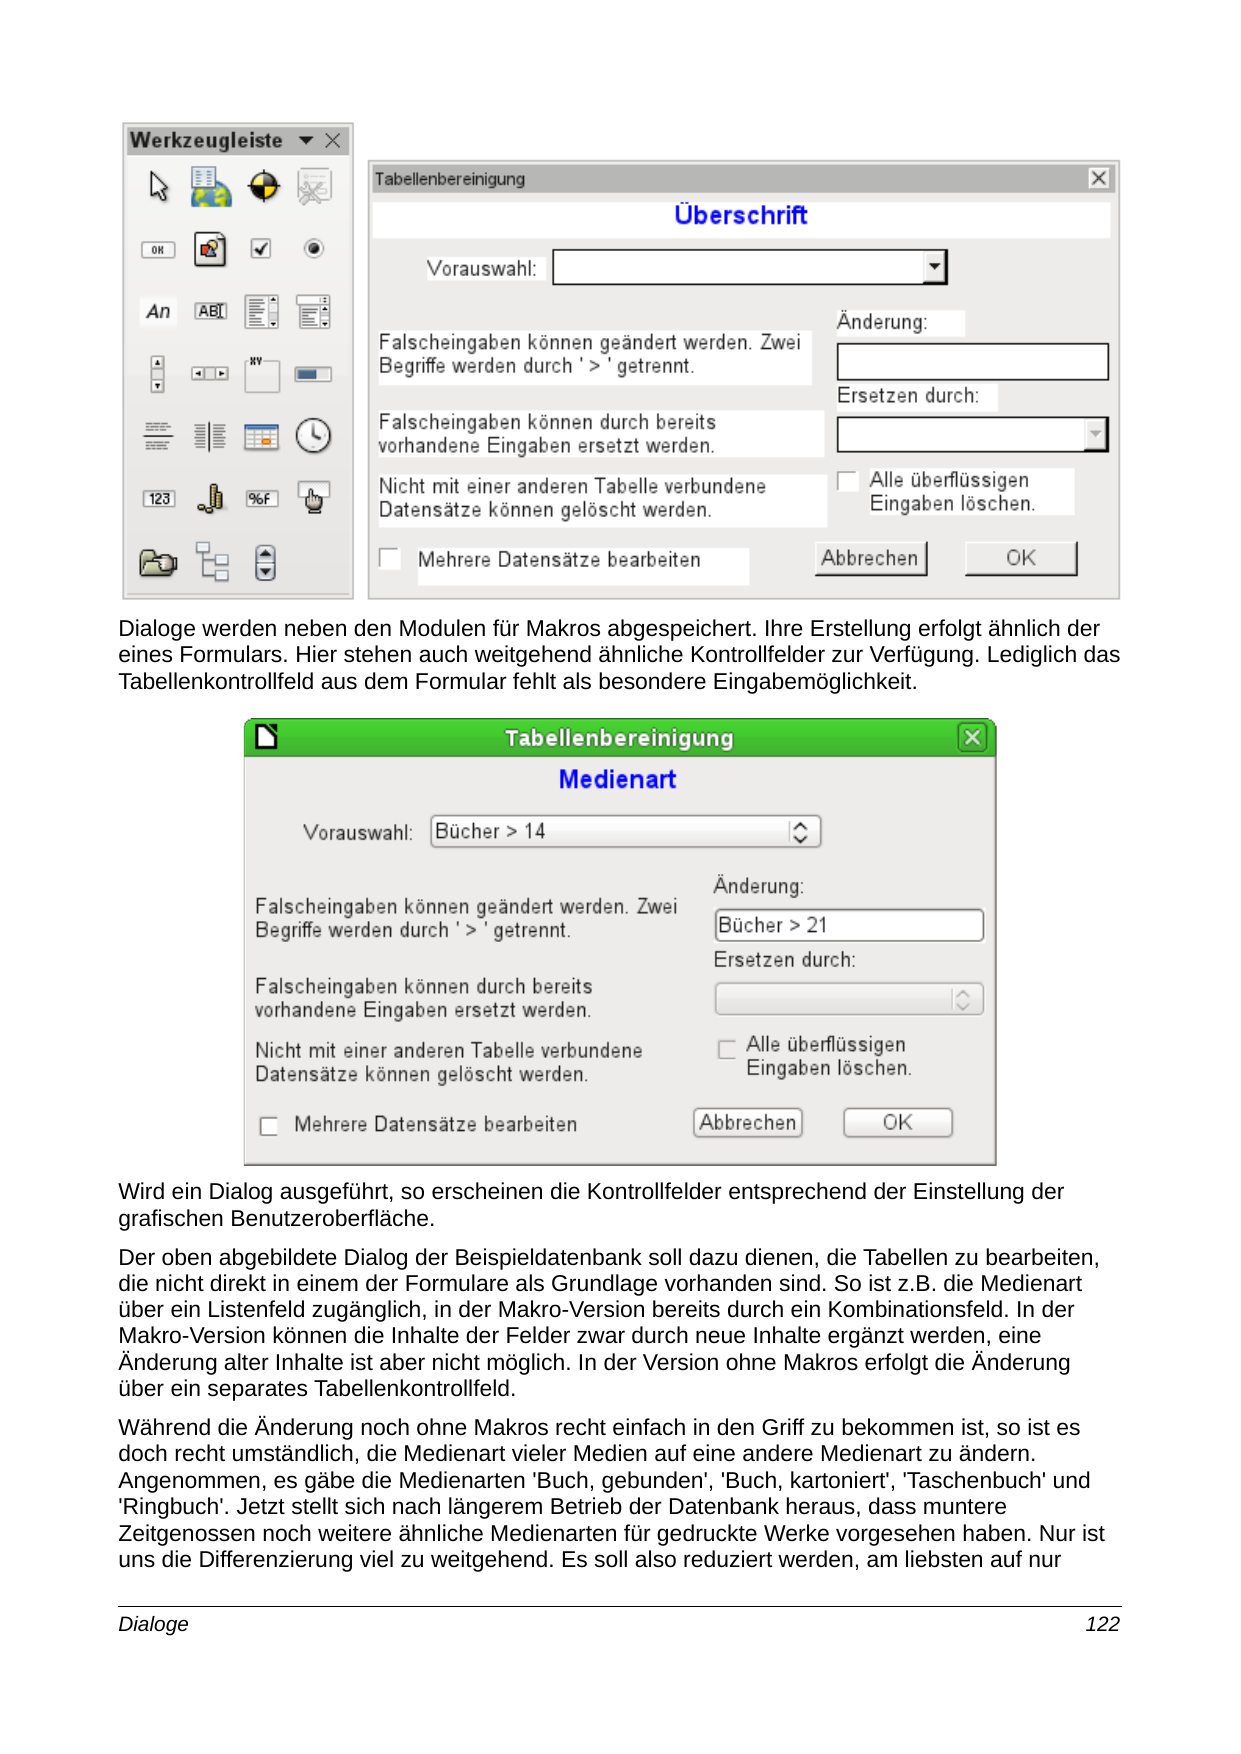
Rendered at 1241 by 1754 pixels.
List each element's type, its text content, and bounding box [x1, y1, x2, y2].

picture [243, 718, 997, 1166]
picture [118, 118, 1125, 603]
text Wird ein Dialog ausgeführt, so erscheinen die Kontrollfelder entsprechend der Einstellung der grafischen Benutzeroberfläche. [118, 1178, 1122, 1231]
text Der oben abgebildete Dialog der Beispieldatenbank soll dazu dienen, die Tabellen zu bearbeiten, die nicht direkt in einem der Formulare als Grundlage vorhanden sind. So ist z.B. die Medienart über ein Listenfeld zugänglich, in der Makro-Version bereits durch ein Kombinationsfeld. In der Makro-Version können die Inhalte der Felder zwar durch neue Inhalte ergänzt werden, eine Änderung alter Inhalte ist aber nicht möglich. In der Version ohne Makros erfolgt die Änderung über ein separates Tabellenkontrollfeld. [118, 1243, 1122, 1402]
text Während die Änderung noch ohne Makros recht einfach in den Griff zu bekommen ist, so ist es doch recht umständlich, die Medienart vieler Medien auf eine andere Medienart zu ändern. Angenommen, es gäbe die Medienarten 'Buch, gebunden', 'Buch, kartoniert', 'Taschenbuch' und 'Ringbuch'. Jetzt stellt sich nach längerem Betrieb der Datenbank heraus, dass muntere Zeitgenossen noch weitere ähnliche Medienarten für gedruckte Werke vorgesehen haben. Nur ist uns die Differenzierung viel zu weitgehend. Es soll also reduziert werden, am liebsten auf nur [118, 1414, 1122, 1572]
text Dialoge werden neben den Modulen für Makros abgespeichert. Ihre Erstellung erfolgt ähnlich der eines Formulars. Hier stehen auch weitgehend ähnliche Kontrollfelder zur Verfügung. Lediglich das Tabellenkontrollfeld aus dem Formular fehlt als besondere Eingabemöglichkeit. [118, 615, 1122, 694]
